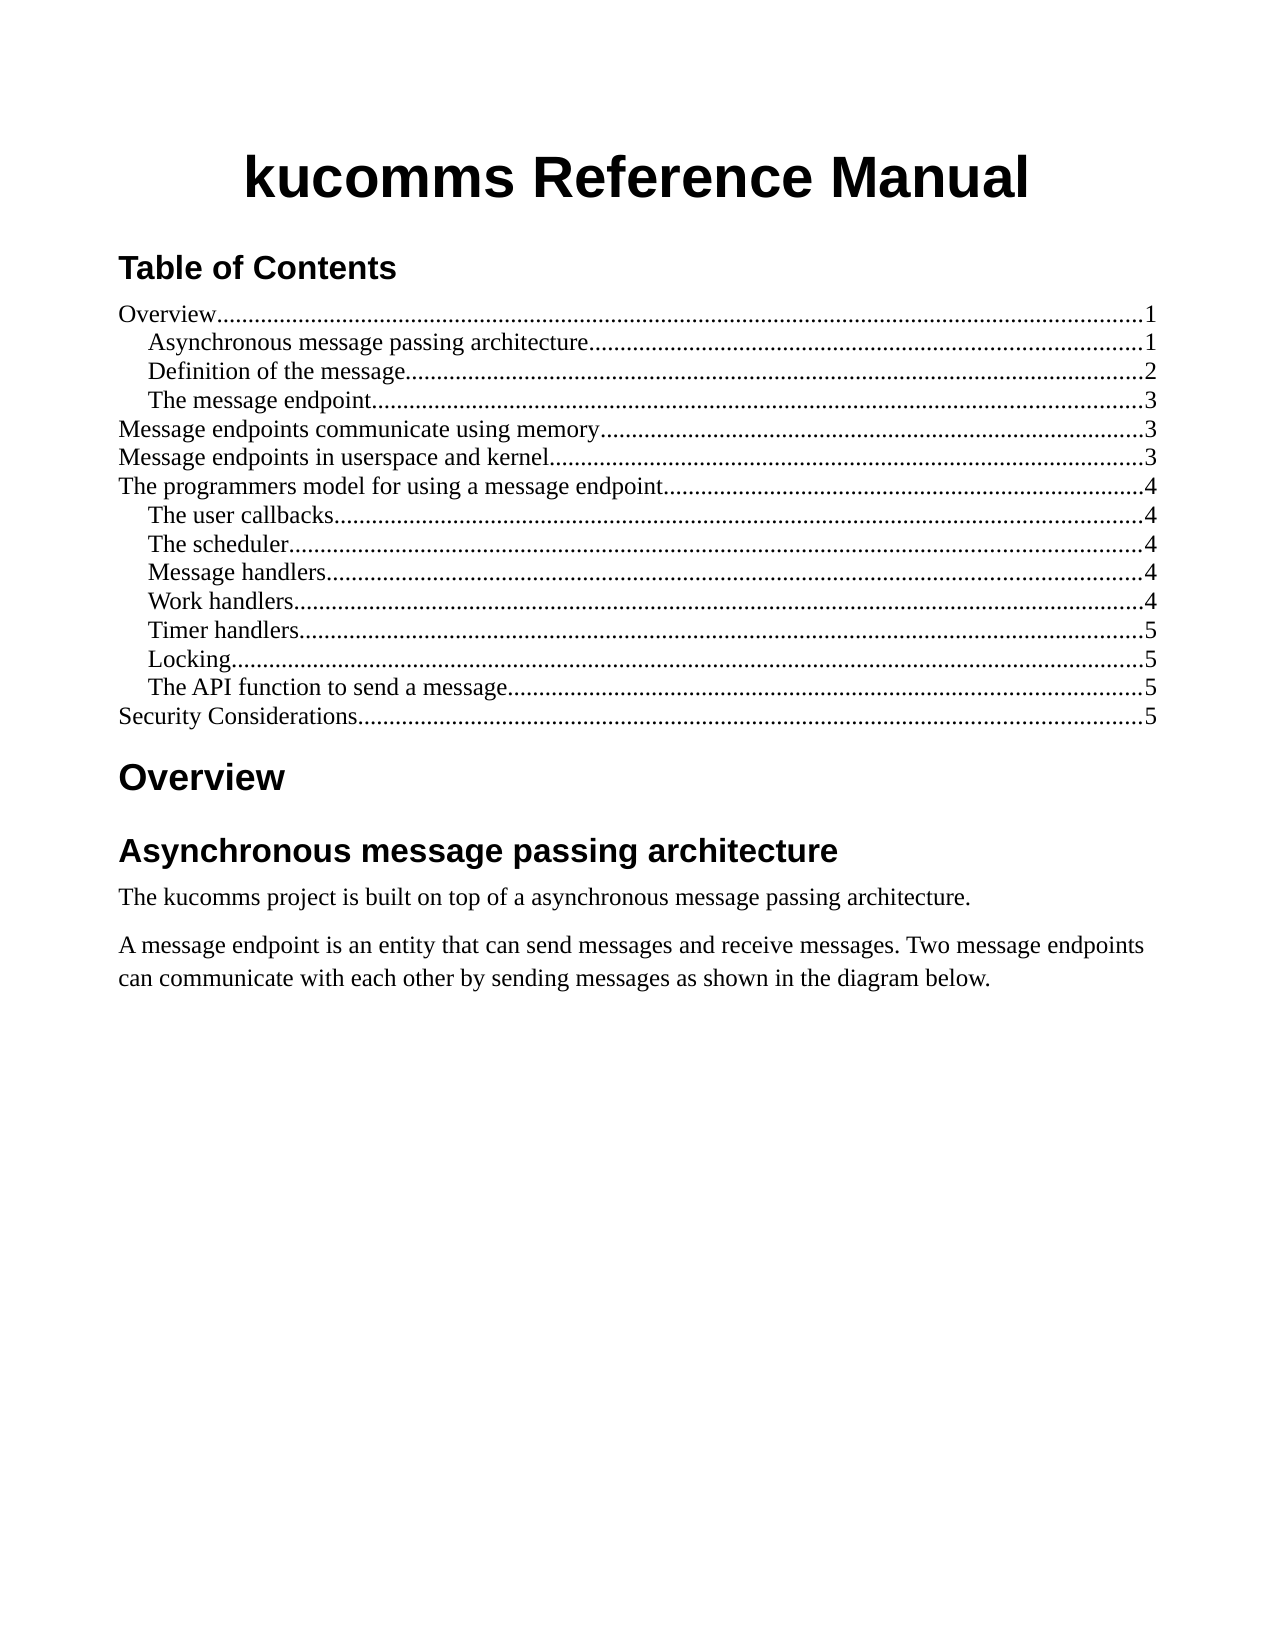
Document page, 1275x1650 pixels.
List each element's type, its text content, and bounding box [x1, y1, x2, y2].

text The message endpoint 3 [148, 385, 1157, 414]
text Message handlers 4 [148, 557, 1157, 586]
text The kucomms project is built on top of a asynchronous message passing architecture. [118, 882, 1157, 911]
text The programmers model for using a message endpoint 4 [118, 471, 1157, 500]
text A message endpoint is an entity that can send messages and receive messages. Two message endpoints can communicate with each other by sending messages as shown in the diagram below. [118, 930, 1157, 992]
text Overview 1 [118, 299, 1157, 327]
subtitle Table of Contents [118, 248, 1157, 286]
text Security Considerations 5 [118, 701, 1157, 730]
text Work handlers 4 [148, 586, 1157, 615]
text Message endpoints in userspace and kernel 3 [118, 442, 1157, 471]
text The scheduler 4 [148, 529, 1157, 557]
text Locking 5 [148, 644, 1157, 672]
text Message endpoints communicate using memory 3 [118, 414, 1157, 442]
subtitle Asynchronous message passing architecture [118, 831, 1157, 870]
text The user callbacks 4 [148, 500, 1157, 529]
title kucomms Reference Manual [118, 143, 1157, 210]
text The API function to send a message 5 [148, 672, 1157, 701]
text Asynchronous message passing architecture 1 [148, 327, 1157, 356]
text Definition of the message 2 [148, 356, 1157, 385]
text Timer handlers 5 [148, 615, 1157, 644]
subtitle Overview [118, 755, 1157, 798]
